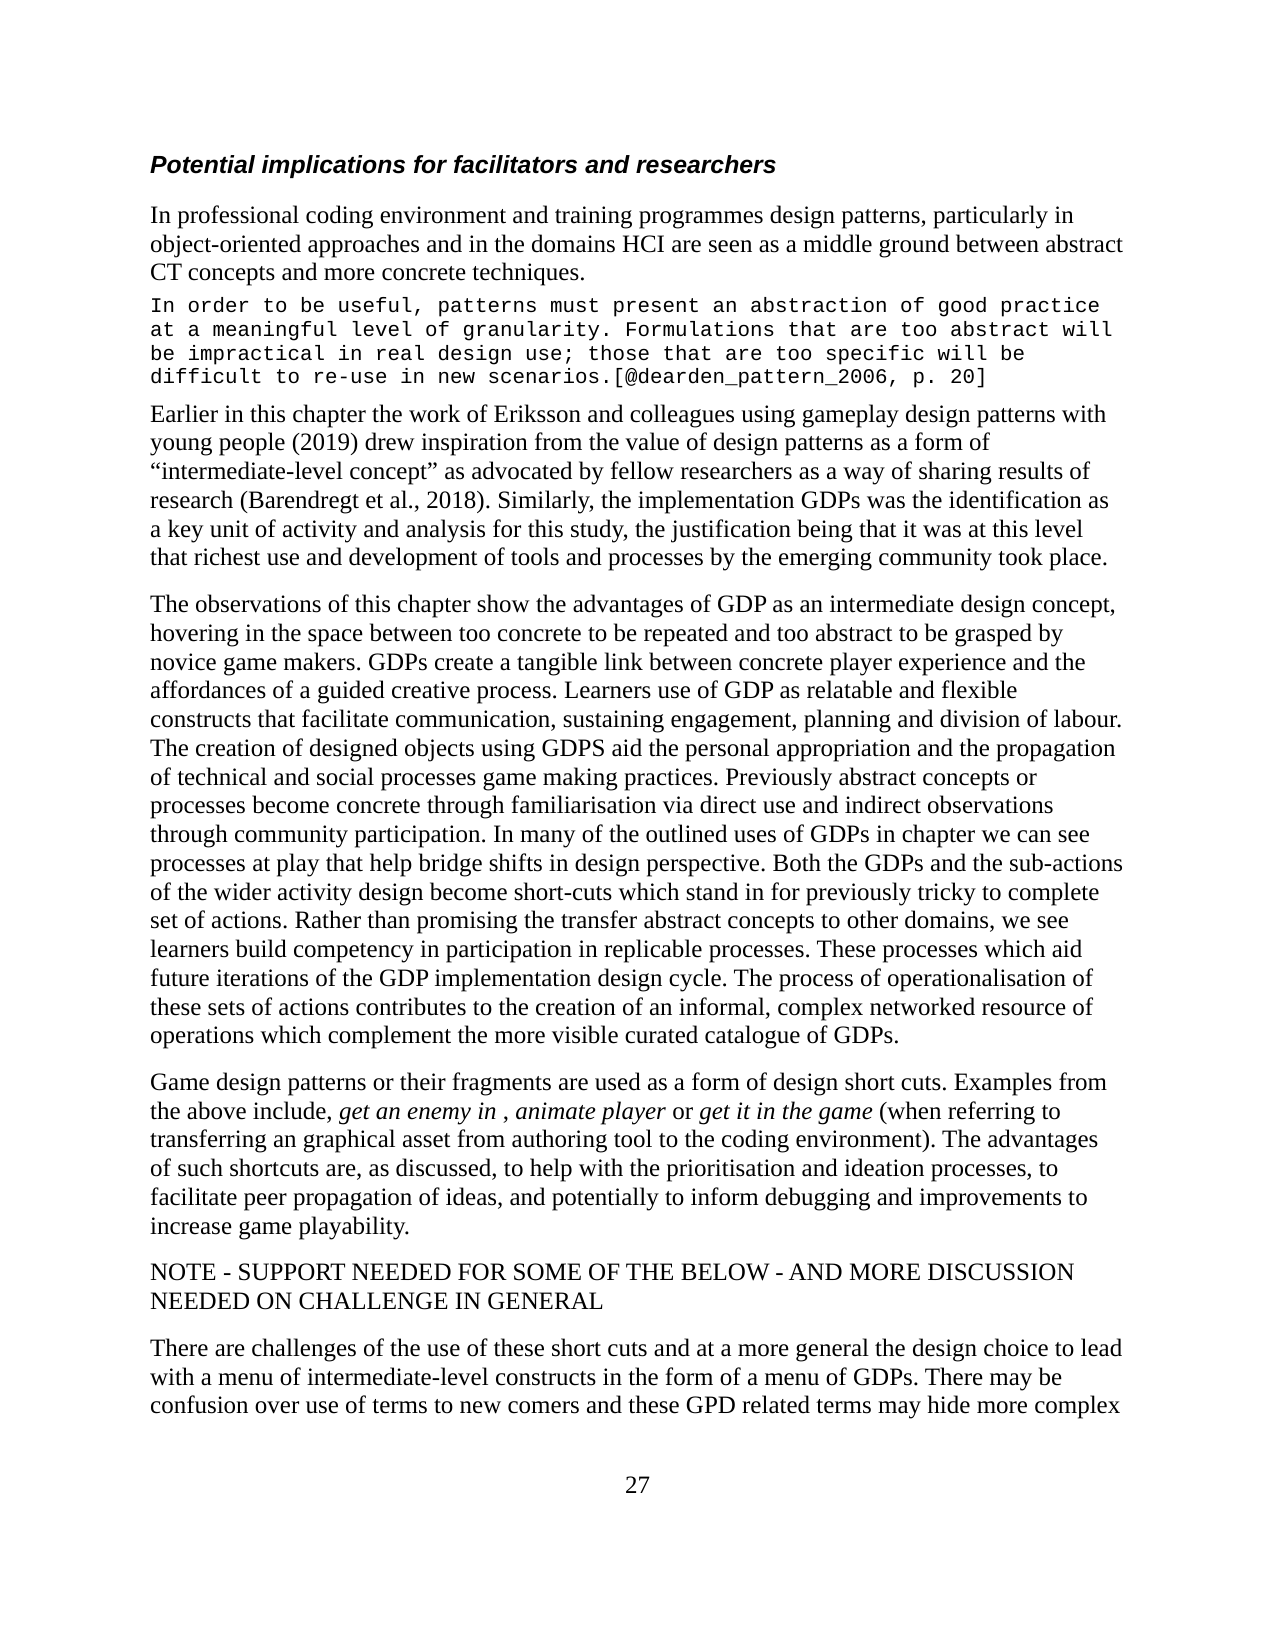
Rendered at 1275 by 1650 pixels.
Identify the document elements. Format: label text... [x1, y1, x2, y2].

subtitle Potential implications for facilitators and researchers [150, 150, 1125, 178]
text In professional coding environment and training programmes design patterns, particularly in object-oriented approaches and in the domains HCI are seen as a middle ground between abstract CT concepts and more concrete techniques. [150, 200, 1125, 286]
text In order to be useful, patterns must present an abstraction of good practice at a meaningful level of granularity. Formulations that are too abstract will be impractical in real design use; those that are too specific will be difficult to re-use in new scenarios.[@dearden_pattern_2006, p. 20] [150, 295, 1125, 390]
text Game design patterns or their fragments are used as a form of design short cuts. Examples from the above include, get an enemy in , animate player or get it in the game (when referring to transferring an graphical asset from authoring tool to the coding environment). The advantages of such shortcuts are, as discussed, to help with the prioritisation and ideation processes, to facilitate peer propagation of ideas, and potentially to inform debugging and improvements to increase game playability. [150, 1067, 1125, 1239]
text Earlier in this chapter the work of Eriksson and colleagues using gameplay design patterns with young people (2019) drew inspiration from the value of design patterns as a form of “intermediate-level concept” as advocated by fellow researchers as a way of sharing results of research (Barendregt et al., 2018). Similarly, the implementation GDPs was the identification as a key unit of activity and analysis for this study, the justification being that it was at this level that richest use and development of tools and processes by the emerging community took place. [150, 399, 1125, 571]
text The observations of this chapter show the advantages of GDP as an intermediate design concept, hovering in the space between too concrete to be repeated and too abstract to be grasped by novice game makers. GDPs create a tangible link between concrete player experience and the affordances of a guided creative process. Learners use of GDP as relatable and flexible constructs that facilitate communication, sustaining engagement, planning and division of labour. The creation of designed objects using GDPS aid the personal appropriation and the propagation of technical and social processes game making practices. Previously abstract concepts or processes become concrete through familiarisation via direct use and indirect observations through community participation. In many of the outlined uses of GDPs in chapter we can see processes at play that help bridge shifts in design perspective. Both the GDPs and the sub-actions of the wider activity design become short-cuts which stand in for previously tricky to complete set of actions. Rather than promising the transfer abstract concepts to other domains, we see learners build competency in participation in replicable processes. These processes which aid future iterations of the GDP implementation design cycle. The process of operationalisation of these sets of actions contributes to the creation of an informal, complex networked resource of operations which complement the more visible curated catalogue of GDPs. [150, 589, 1125, 1049]
text NOTE - SUPPORT NEEDED FOR SOME OF THE BELOW - AND MORE DISCUSSION NEEDED ON CHALLENGE IN GENERAL [150, 1257, 1125, 1315]
text There are challenges of the use of these short cuts and at a more general the design choice to lead with a menu of intermediate-level constructs in the form of a menu of GDPs. There may be confusion over use of terms to new comers and these GPD related terms may hide more complex [150, 1333, 1125, 1419]
